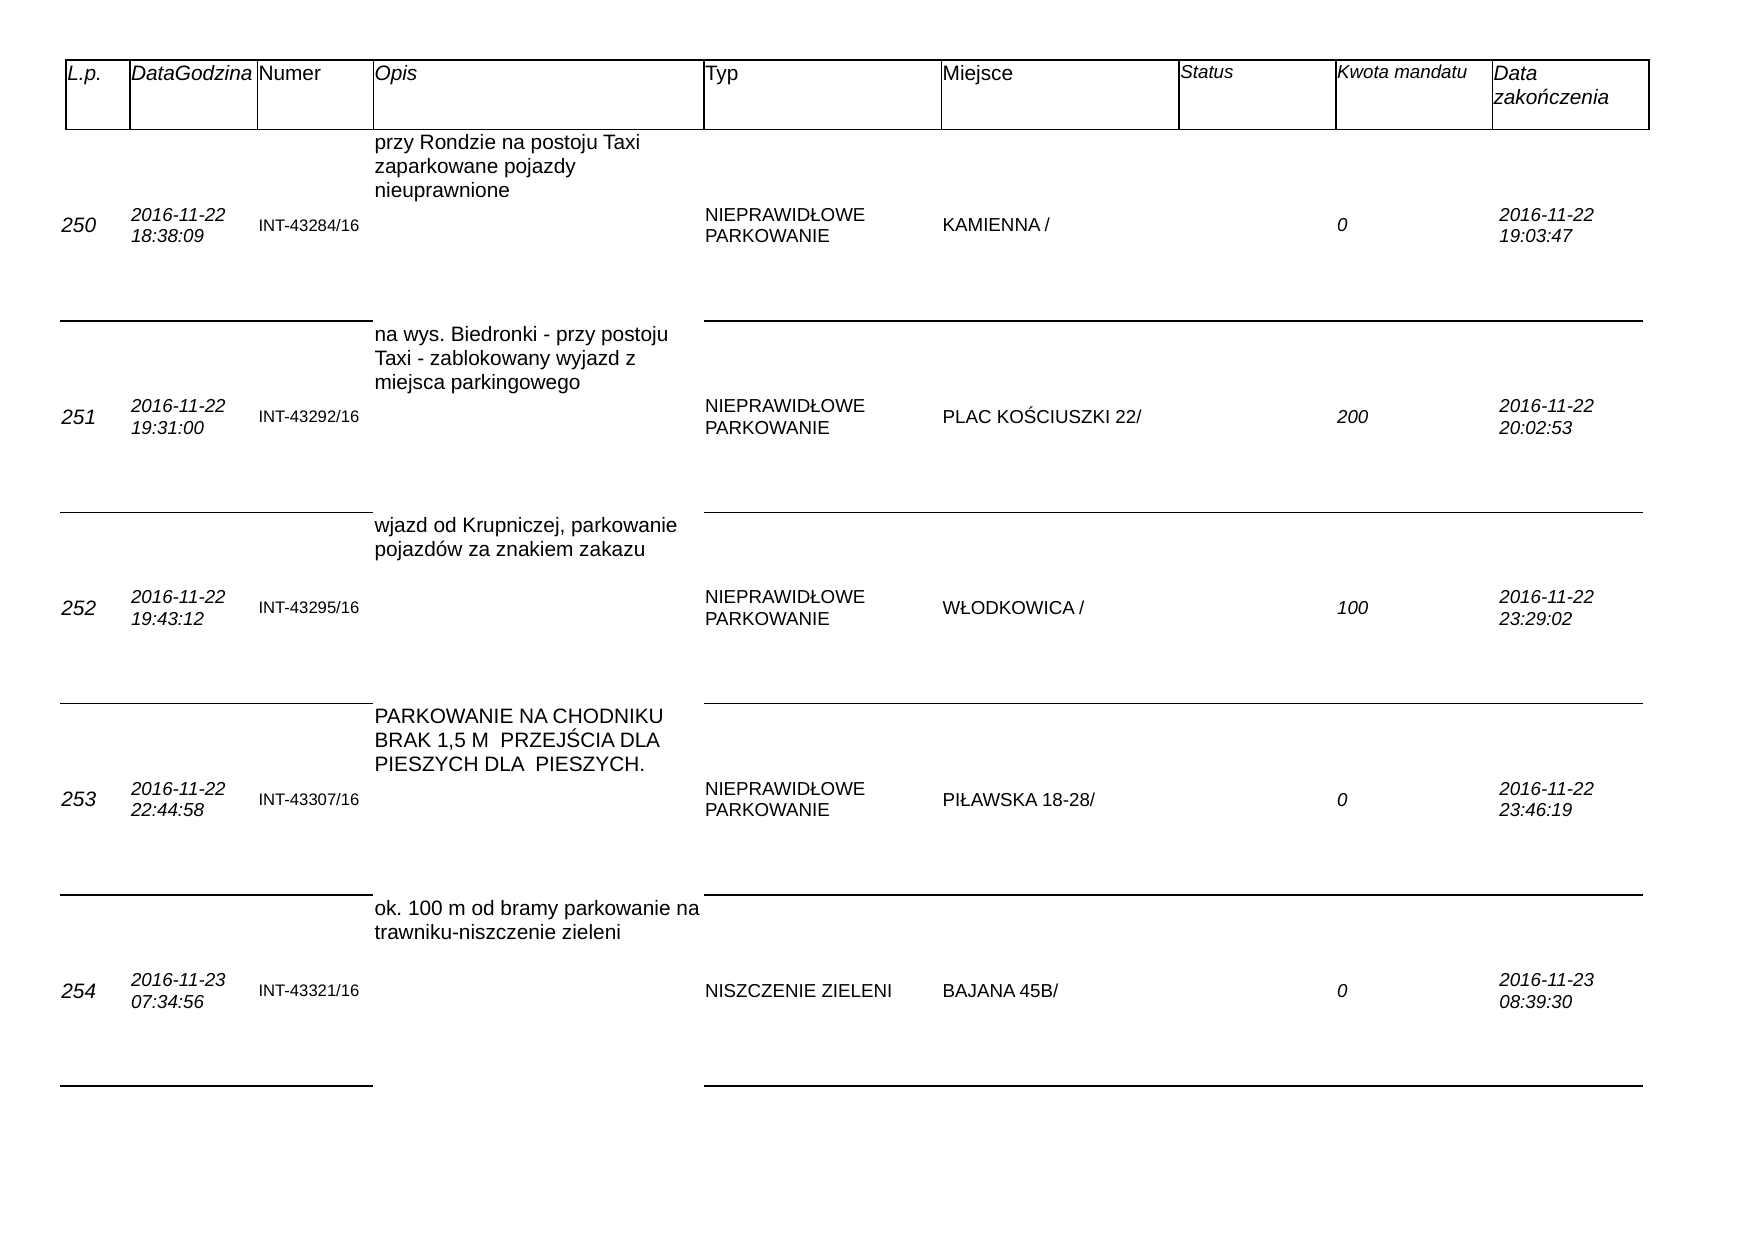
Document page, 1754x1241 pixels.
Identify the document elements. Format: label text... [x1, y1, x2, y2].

table_header Kwota mandatu [1337, 61, 1492, 129]
table_cell 2016-11-22 22:44:58 [130, 704, 257, 894]
table_cell [1643, 703, 1649, 894]
table_header [60, 59, 65, 129]
table_cell na wys. Biedronki - przy postoju Taxi - zablokowany wyjazd z miejsca parkingowego [373, 320, 704, 511]
table_cell [1179, 322, 1336, 511]
table_cell 2016-11-22 19:03:47 [1498, 130, 1643, 320]
table_cell KAMIENNA / [941, 130, 1179, 320]
table_header DataGodzina [131, 61, 257, 129]
table_cell NIEPRAWIDŁOWE PARKOWANIE [704, 513, 941, 703]
table_cell 252 [60, 513, 130, 703]
table_header Numer [258, 61, 373, 129]
table_cell 2016-11-23 08:39:30 [1498, 896, 1643, 1085]
table_cell 100 [1336, 513, 1498, 703]
table_cell INT-43284/16 [257, 130, 373, 320]
table_header Typ [705, 61, 941, 129]
table_cell 253 [60, 704, 130, 894]
table_cell NISZCZENIE ZIELENI [704, 896, 941, 1085]
table_cell 200 [1336, 322, 1498, 511]
table_cell BAJANA 45B/ [941, 896, 1179, 1085]
table_cell 2016-11-23 07:34:56 [130, 896, 257, 1085]
table_cell PLAC KOŚCIUSZKI 22/ [941, 322, 1179, 511]
table_cell [1179, 704, 1336, 894]
table_cell INT-43292/16 [257, 322, 373, 511]
table_cell WŁODKOWICA / [941, 513, 1179, 703]
table_header Opis [374, 61, 703, 129]
table_cell [1179, 896, 1336, 1085]
table_cell 2016-11-22 23:29:02 [1498, 513, 1643, 703]
table_cell 254 [60, 896, 130, 1085]
table_cell [1643, 894, 1649, 1085]
table_cell [1643, 320, 1649, 511]
table_cell 0 [1336, 704, 1498, 894]
table_cell INT-43321/16 [257, 896, 373, 1085]
table_header Miejsce [942, 61, 1178, 129]
table_cell 2016-11-22 23:46:19 [1498, 704, 1643, 894]
table_cell 2016-11-22 18:38:09 [130, 130, 257, 320]
table_cell przy Rondzie na postoju Taxi zaparkowane pojazdy nieuprawnione [373, 130, 704, 320]
table_cell [1643, 511, 1649, 703]
table_cell 0 [1336, 896, 1498, 1085]
table_cell 2016-11-22 20:02:53 [1498, 322, 1643, 511]
table_header L.p. [67, 61, 129, 129]
table_cell 2016-11-22 19:43:12 [130, 513, 257, 703]
table_cell NIEPRAWIDŁOWE PARKOWANIE [704, 130, 941, 320]
table_cell [1179, 130, 1336, 320]
table_cell wjazd od Krupniczej, parkowanie pojazdów za znakiem zakazu [373, 511, 704, 703]
table_header Status [1180, 61, 1335, 129]
table_cell 251 [60, 322, 130, 511]
table_cell NIEPRAWIDŁOWE PARKOWANIE [704, 322, 941, 511]
table_cell [1643, 130, 1649, 320]
table_cell INT-43295/16 [257, 513, 373, 703]
table_cell 0 [1336, 130, 1498, 320]
table_cell 250 [60, 129, 130, 320]
table_cell ok. 100 m od bramy parkowanie na trawniku-niszczenie zieleni [373, 894, 704, 1085]
table_header Data zakończenia [1493, 61, 1648, 129]
table_cell [1179, 513, 1336, 703]
table_cell 2016-11-22 19:31:00 [130, 322, 257, 511]
table_cell PARKOWANIE NA CHODNIKU BRAK 1,5 M PRZEJŚCIA DLA PIESZYCH DLA PIESZYCH. [373, 703, 704, 894]
table_cell INT-43307/16 [257, 704, 373, 894]
table_cell PIŁAWSKA 18-28/ [941, 704, 1179, 894]
table_cell NIEPRAWIDŁOWE PARKOWANIE [704, 704, 941, 894]
